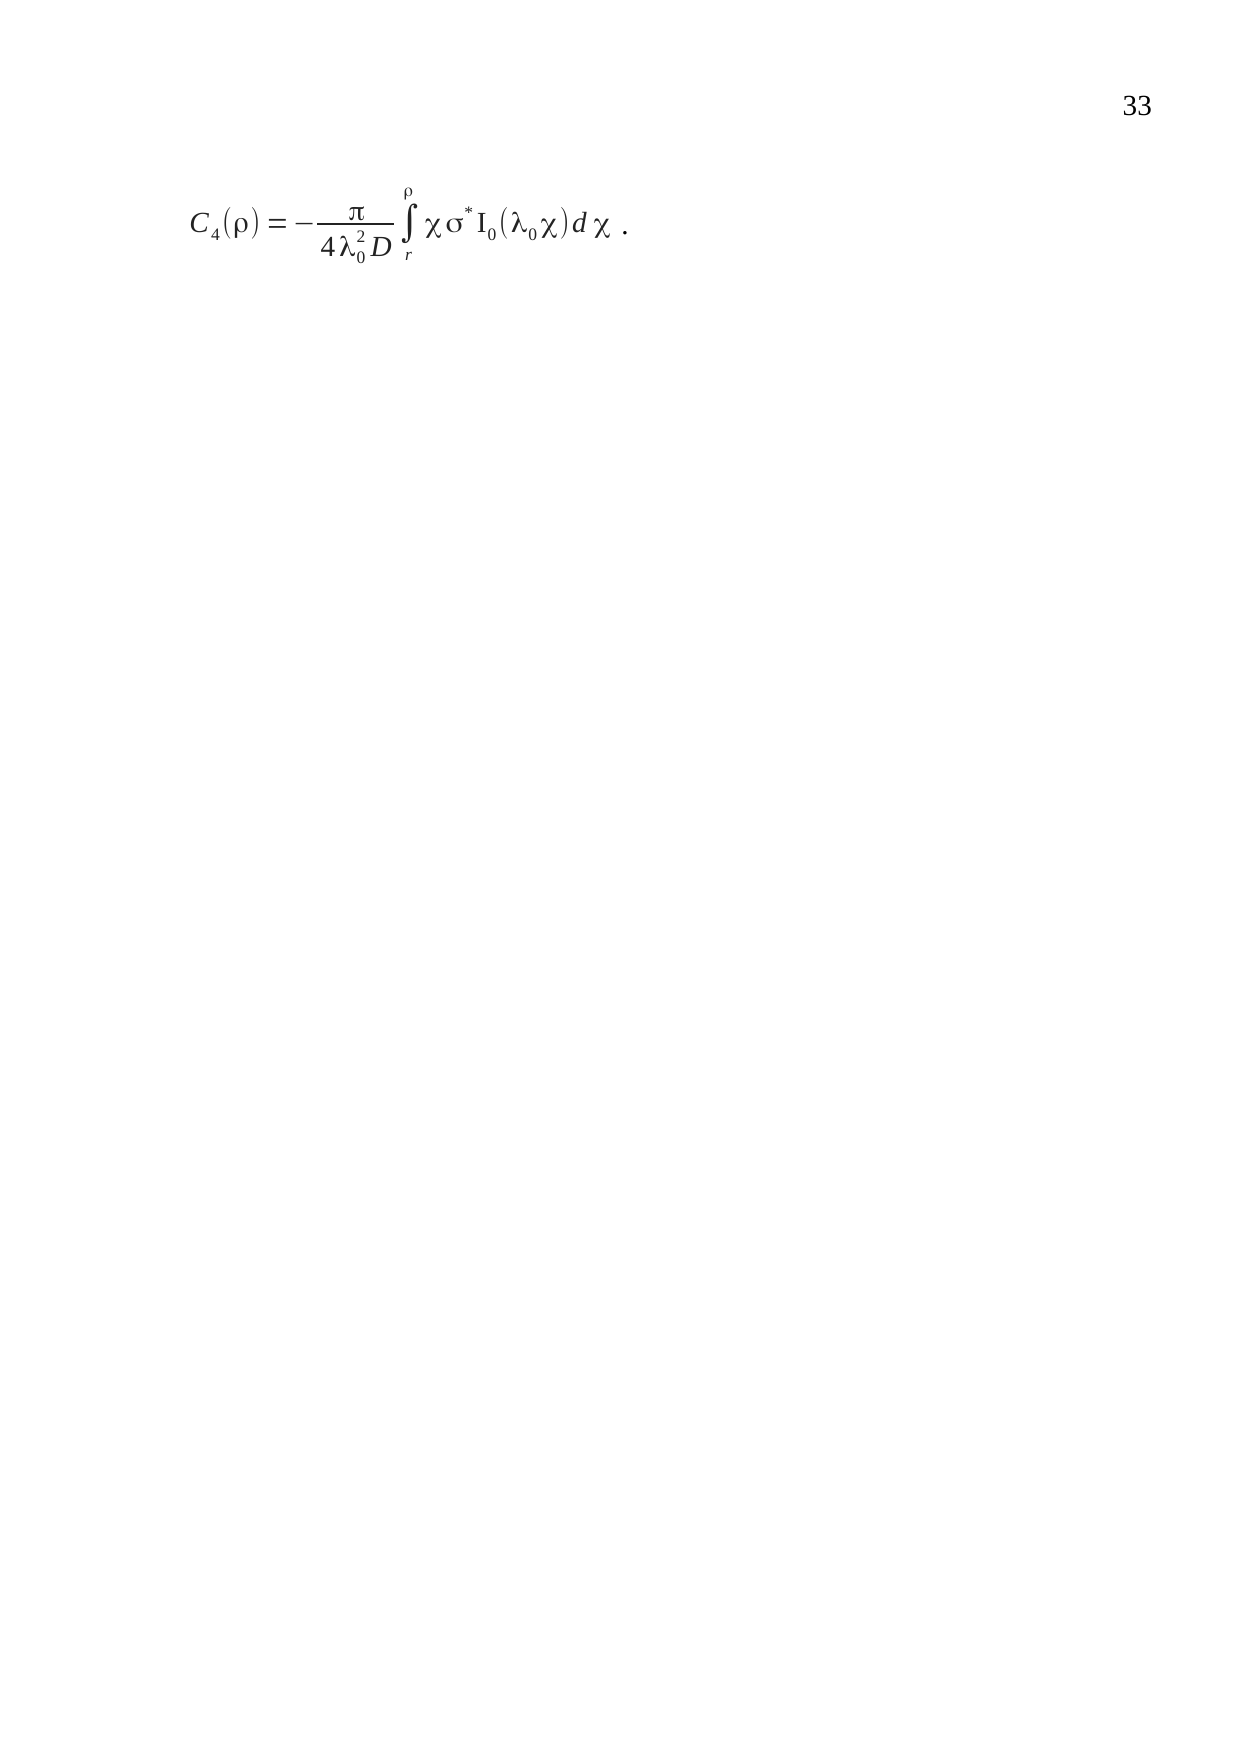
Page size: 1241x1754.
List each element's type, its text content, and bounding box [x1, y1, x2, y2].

text . [148, 153, 1152, 297]
